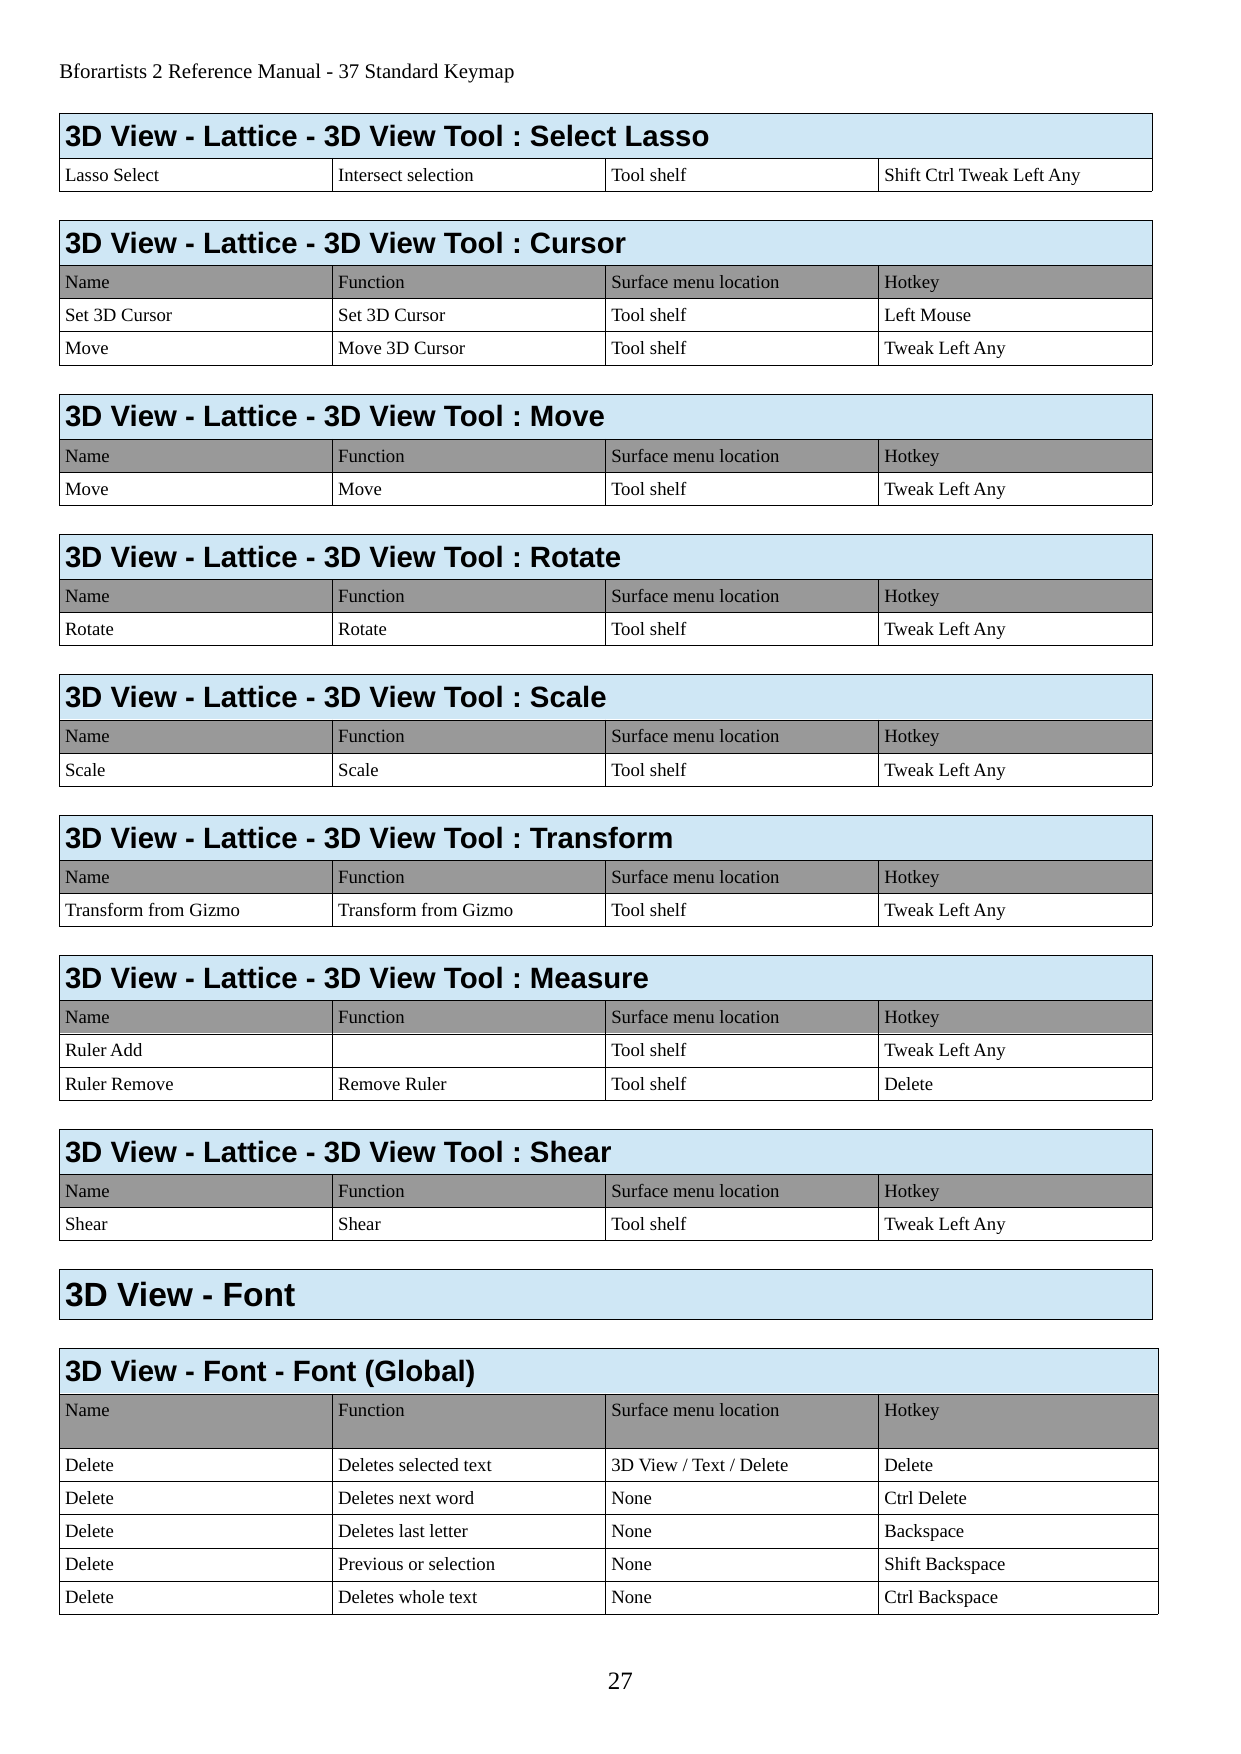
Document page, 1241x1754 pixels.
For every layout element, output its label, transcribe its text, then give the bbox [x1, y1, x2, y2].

table_cell Shift Backspace [879, 1549, 1158, 1581]
table_cell Surface menu location [606, 1001, 878, 1033]
table_cell Deletes last letter [333, 1515, 605, 1547]
table_header 3D View - Lattice - 3D View Tool : Shear [60, 1130, 1152, 1174]
table_header 3D View - Lattice - 3D View Tool : Rotate [60, 535, 1152, 579]
table_cell Name [60, 721, 332, 753]
table_cell Tweak Left Any [879, 1035, 1152, 1067]
table_cell Function [333, 1175, 605, 1207]
table_cell Backspace [879, 1515, 1158, 1547]
table_cell Function [333, 440, 605, 472]
table_cell [333, 1035, 605, 1067]
table_header 3D View - Lattice - 3D View Tool : Scale [60, 675, 1152, 719]
table_header 3D View - Font - Font (Global) [60, 1349, 1158, 1393]
table_cell Function [333, 861, 605, 893]
table_cell Name [60, 1001, 332, 1033]
table_cell Set 3D Cursor [60, 299, 332, 331]
table_cell Surface menu location [606, 861, 878, 893]
table_cell Tool shelf [606, 1068, 878, 1100]
table_cell None [606, 1582, 878, 1614]
table_cell Delete [60, 1582, 332, 1614]
table_header 3D View - Lattice - 3D View Tool : Transform [60, 816, 1152, 860]
table_cell 3D View / Text / Delete [606, 1449, 878, 1481]
table_cell Tweak Left Any [879, 1208, 1152, 1240]
table_cell Intersect selection [333, 159, 605, 191]
table_cell Ctrl Delete [879, 1482, 1158, 1514]
table_cell Name [60, 440, 332, 472]
table_cell Tweak Left Any [879, 754, 1152, 786]
table_cell Delete [60, 1515, 332, 1547]
table_cell Tweak Left Any [879, 473, 1152, 505]
table_cell Hotkey [879, 580, 1152, 612]
table_cell Tweak Left Any [879, 332, 1152, 364]
table_cell Function [333, 1001, 605, 1033]
table_cell Function [333, 721, 605, 753]
table_cell Function [333, 266, 605, 298]
table_cell Move [60, 473, 332, 505]
table_header 3D View - Lattice - 3D View Tool : Select Lasso [60, 114, 1152, 158]
table_cell Hotkey [879, 1001, 1152, 1033]
table_header 3D View - Lattice - 3D View Tool : Measure [60, 956, 1152, 1000]
table_cell Name [60, 1395, 332, 1448]
table_cell Remove Ruler [333, 1068, 605, 1100]
table_cell Ctrl Backspace [879, 1582, 1158, 1614]
table_cell Hotkey [879, 721, 1152, 753]
table_cell Deletes selected text [333, 1449, 605, 1481]
table_cell None [606, 1515, 878, 1547]
table_cell Surface menu location [606, 266, 878, 298]
table_cell None [606, 1482, 878, 1514]
table_header 3D View - Lattice - 3D View Tool : Cursor [60, 221, 1152, 265]
table_cell Hotkey [879, 1395, 1158, 1448]
table_cell Deletes whole text [333, 1582, 605, 1614]
table_cell Function [333, 1395, 605, 1448]
table_cell Name [60, 1175, 332, 1207]
table_cell Hotkey [879, 1175, 1152, 1207]
table_cell Tool shelf [606, 613, 878, 645]
table_cell Tool shelf [606, 894, 878, 926]
table_cell Tweak Left Any [879, 613, 1152, 645]
table_header 3D View - Font [60, 1270, 1152, 1319]
table_cell Move [60, 332, 332, 364]
table_cell Move [333, 473, 605, 505]
table_cell Function [333, 580, 605, 612]
table_cell Shift Ctrl Tweak Left Any [879, 159, 1152, 191]
table_cell Delete [60, 1449, 332, 1481]
table_cell Shear [333, 1208, 605, 1240]
table_cell Scale [333, 754, 605, 786]
table_cell Move 3D Cursor [333, 332, 605, 364]
table_cell Rotate [333, 613, 605, 645]
table_cell Tweak Left Any [879, 894, 1152, 926]
table_cell Left Mouse [879, 299, 1152, 331]
table_cell None [606, 1549, 878, 1581]
table_cell Ruler Remove [60, 1068, 332, 1100]
table_cell Deletes next word [333, 1482, 605, 1514]
table_cell Tool shelf [606, 1035, 878, 1067]
table_cell Hotkey [879, 440, 1152, 472]
table_cell Tool shelf [606, 473, 878, 505]
table_cell Delete [879, 1449, 1158, 1481]
table_cell Surface menu location [606, 721, 878, 753]
table_cell Transform from Gizmo [333, 894, 605, 926]
table_cell Hotkey [879, 266, 1152, 298]
table_cell Delete [60, 1482, 332, 1514]
table_cell Tool shelf [606, 332, 878, 364]
table_cell Name [60, 266, 332, 298]
table_cell Transform from Gizmo [60, 894, 332, 926]
table_cell Scale [60, 754, 332, 786]
table_cell Shear [60, 1208, 332, 1240]
table_cell Surface menu location [606, 1175, 878, 1207]
table_cell Tool shelf [606, 159, 878, 191]
table_cell Hotkey [879, 861, 1152, 893]
table_cell Delete [60, 1549, 332, 1581]
table_cell Surface menu location [606, 580, 878, 612]
table_cell Delete [879, 1068, 1152, 1100]
table_cell Tool shelf [606, 1208, 878, 1240]
table_cell Set 3D Cursor [333, 299, 605, 331]
table_cell Name [60, 580, 332, 612]
table_cell Surface menu location [606, 440, 878, 472]
table_header 3D View - Lattice - 3D View Tool : Move [60, 395, 1152, 439]
table_cell Surface menu location [606, 1395, 878, 1448]
table_cell Name [60, 861, 332, 893]
table_cell Tool shelf [606, 299, 878, 331]
table_cell Tool shelf [606, 754, 878, 786]
table_cell Rotate [60, 613, 332, 645]
table_cell Lasso Select [60, 159, 332, 191]
table_cell Ruler Add [60, 1035, 332, 1067]
table_cell Previous or selection [333, 1549, 605, 1581]
